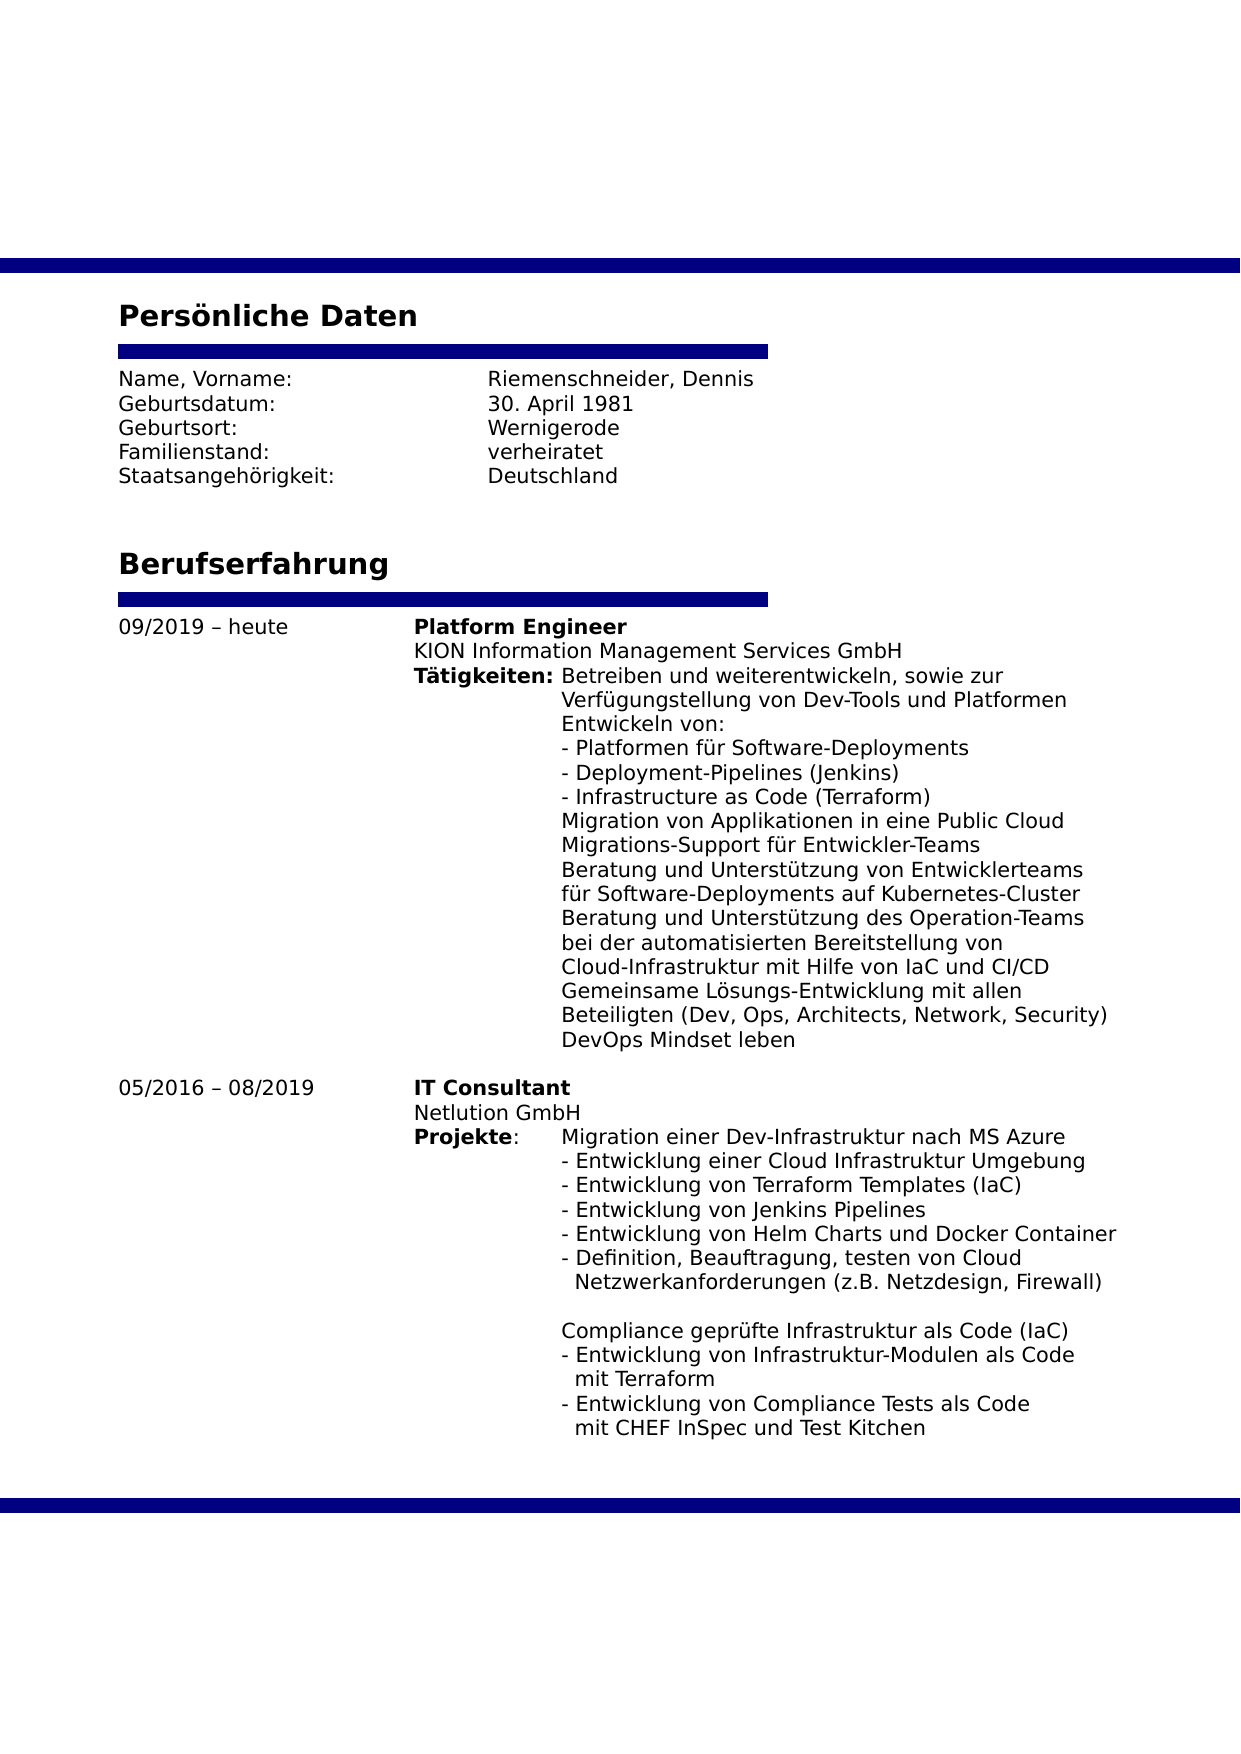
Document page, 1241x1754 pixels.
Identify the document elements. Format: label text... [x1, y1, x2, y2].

text Persönliche Daten [118, 299, 1122, 333]
text Name, Vorname: Riemenschneider, Dennis [118, 367, 1122, 392]
text - Entwicklung einer Cloud Infrastruktur Umgebung [118, 1149, 1122, 1173]
text Geburtsdatum: 30. April 1981 [118, 392, 1122, 416]
text KION Information Management Services GmbH [118, 639, 1122, 664]
text - Entwicklung von Jenkins Pipelines - Entwicklung von Helm Charts und Docker Container - Definition, Beauftragung, testen von Cloud Netzwerkanforderungen (z.B. Netzdesign, Firewall) [118, 1198, 1122, 1295]
text Berufserfahrung [118, 547, 1122, 581]
text - Entwicklung von Compliance Tests als Code mit CHEF InSpec und Test Kitchen [118, 1392, 1122, 1440]
text Compliance geprüfte Infrastruktur als Code (IaC) [118, 1319, 1122, 1343]
text 09/2019 – heute Platform Engineer [118, 615, 1122, 639]
text 05/2016 – 08/2019 IT Consultant [118, 1076, 1122, 1101]
text Projekte: Migration einer Dev-Infrastruktur nach MS Azure [118, 1125, 1122, 1149]
text Netlution GmbH [118, 1101, 1122, 1125]
text Staatsangehörigkeit: Deutschland [118, 464, 1122, 489]
text Geburtsort: Wernigerode [118, 416, 1122, 440]
text - Entwicklung von Infrastruktur-Modulen als Code mit Terraform [118, 1343, 1122, 1392]
text - Entwicklung von Terraform Templates (IaC) [118, 1173, 1122, 1198]
text Tätigkeiten: Betreiben und weiterentwickeln, sowie zur Verfügungstellung von Dev-Tools und Platformen Entwickeln von: - Platformen für Software-Deployments - Deployment-Pipelines (Jenkins) - Infrastructure as Code (Terraform) Migration von Applikationen in eine Public Cloud Migrations-Support für Entwickler-Teams Beratung und Unterstützung von Entwicklerteams für Software-Deployments auf Kubernetes-Cluster Beratung und Unterstützung des Operation-Teams bei der automatisierten Bereitstellung von Cloud-Infrastruktur mit Hilfe von IaC und CI/CD Gemeinsame Lösungs-Entwicklung mit allen Beteiligten (Dev, Ops, Architects, Network, Security) DevOps Mindset leben [118, 664, 1122, 1052]
text Familienstand: verheiratet [118, 440, 1122, 464]
